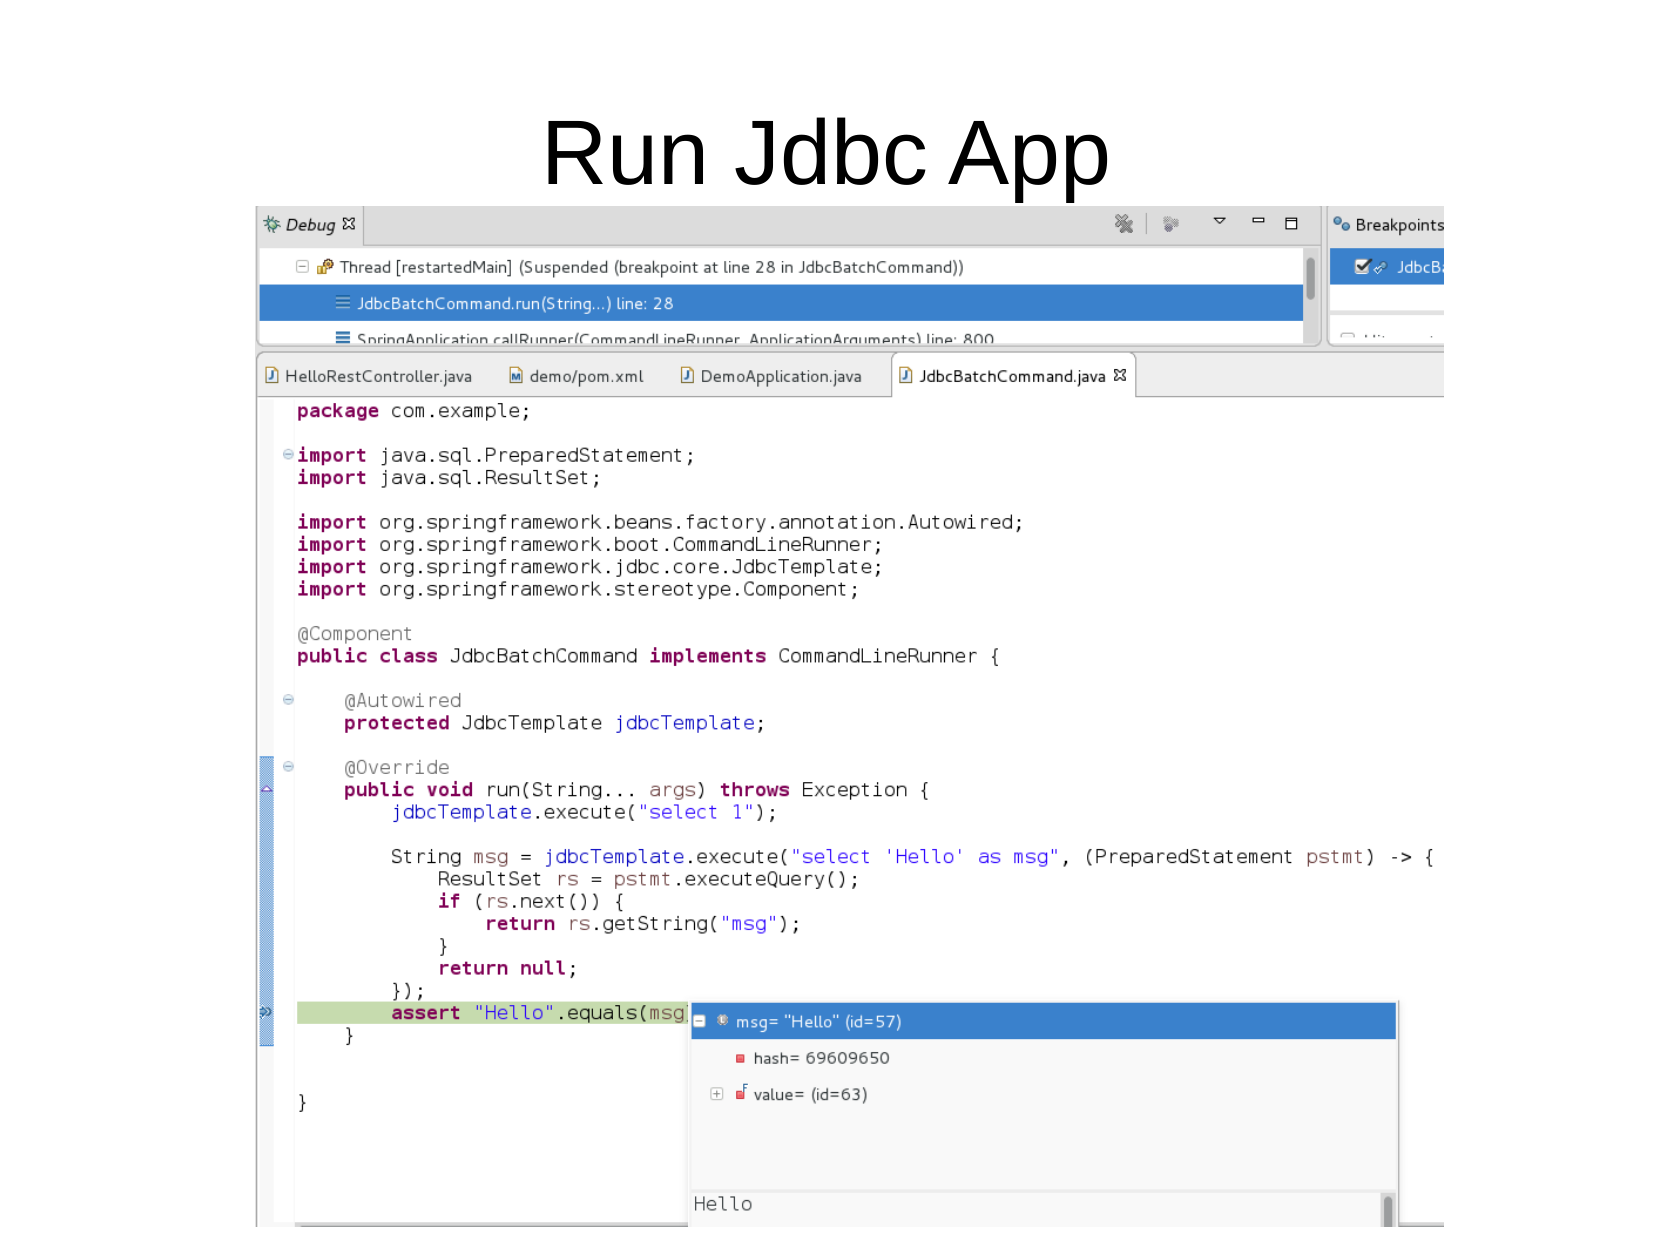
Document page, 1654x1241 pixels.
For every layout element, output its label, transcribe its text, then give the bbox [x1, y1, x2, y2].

title Run Jdbc App [82, 49, 1571, 257]
picture [255, 206, 1444, 1227]
